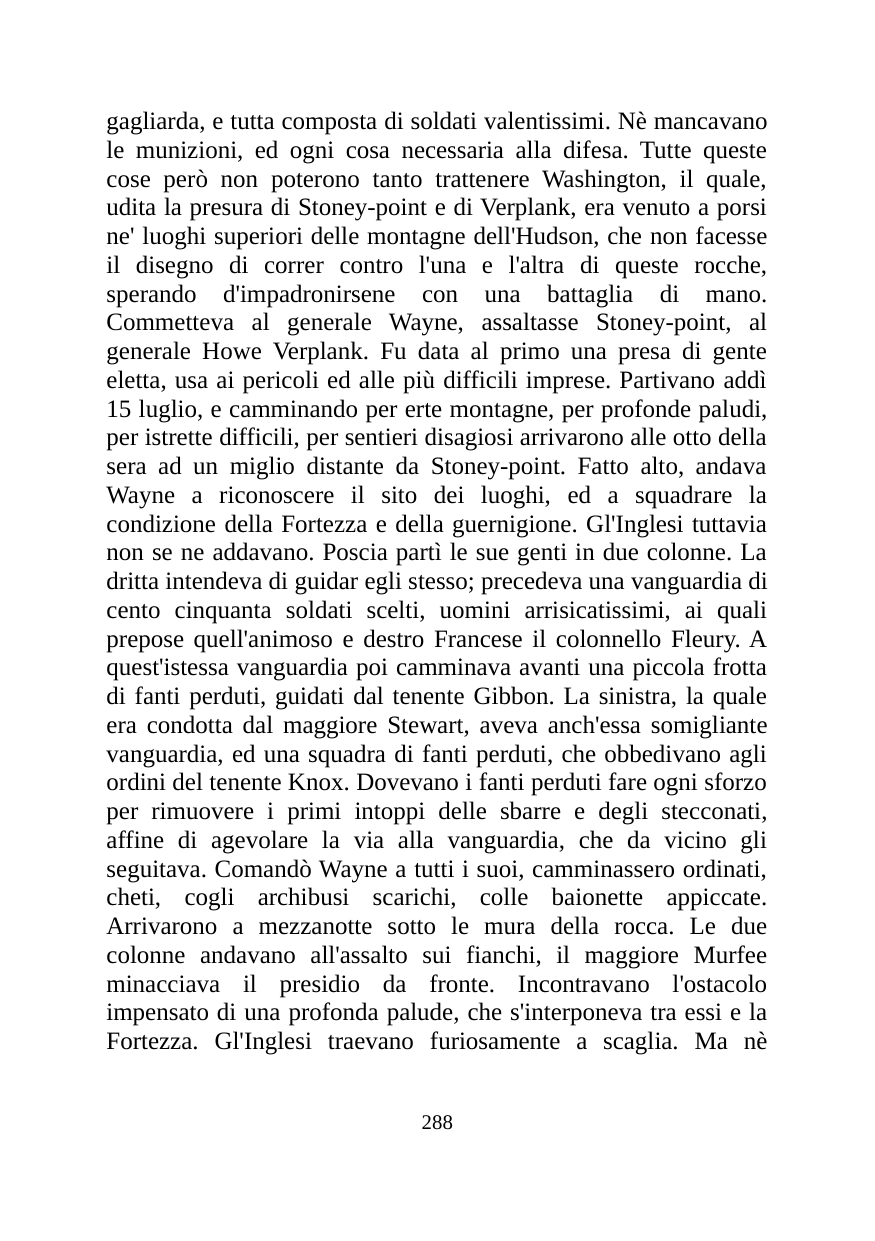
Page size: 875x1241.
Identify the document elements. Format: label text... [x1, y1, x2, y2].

text gagliarda, e tutta composta di soldati valentissimi. Nè mancavano le munizioni, ed ogni cosa necessaria alla difesa. Tutte queste cose però non poterono tanto trattenere Washington, il quale, udita la presura di Stoney-point e di Verplank, era venuto a porsi ne' luoghi superiori delle montagne dell'Hudson, che non facesse il disegno di correr contro l'una e l'altra di queste rocche, sperando d'impadronirsene con una battaglia di mano. Commetteva al generale Wayne, assaltasse Stoney-point, al generale Howe Verplank. Fu data al primo una presa di gente eletta, usa ai pericoli ed alle più difficili imprese. Partivano addì 15 luglio, e camminando per erte montagne, per profonde paludi, per istrette difficili, per sentieri disagiosi arrivarono alle otto della sera ad un miglio distante da Stoney-point. Fatto alto, andava Wayne a riconoscere il sito dei luoghi, ed a squadrare la condizione della Fortezza e della guernigione. Gl'Inglesi tuttavia non se ne addavano. Poscia partì le sue genti in due colonne. La dritta intendeva di guidar egli stesso; precedeva una vanguardia di cento cinquanta soldati scelti, uomini arrisicatissimi, ai quali prepose quell'animoso e destro Francese il colonnello Fleury. A quest'istessa vanguardia poi camminava avanti una piccola frotta di fanti perduti, guidati dal tenente Gibbon. La sinistra, la quale era condotta dal maggiore Stewart, aveva anch'essa somigliante vanguardia, ed una squadra di fanti perduti, che obbedivano agli ordini del tenente Knox. Dovevano i fanti perduti fare ogni sforzo per rimuovere i primi intoppi delle sbarre e degli stecconati, affine di agevolare la via alla vanguardia, che da vicino gli seguitava. Comandò Wayne a tutti i suoi, camminassero ordinati, cheti, cogli archibusi scarichi, colle baionette appiccate. Arrivarono a mezzanotte sotto le mura della rocca. Le due colonne andavano all'assalto sui fianchi, il maggiore Murfee minacciava il presidio da fronte. Incontravano l'ostacolo impensato di una profonda palude, che s'interponeva tra essi e la Fortezza. Gl'Inglesi traevano furiosamente a scaglia. Ma nè [106, 106, 768, 1055]
